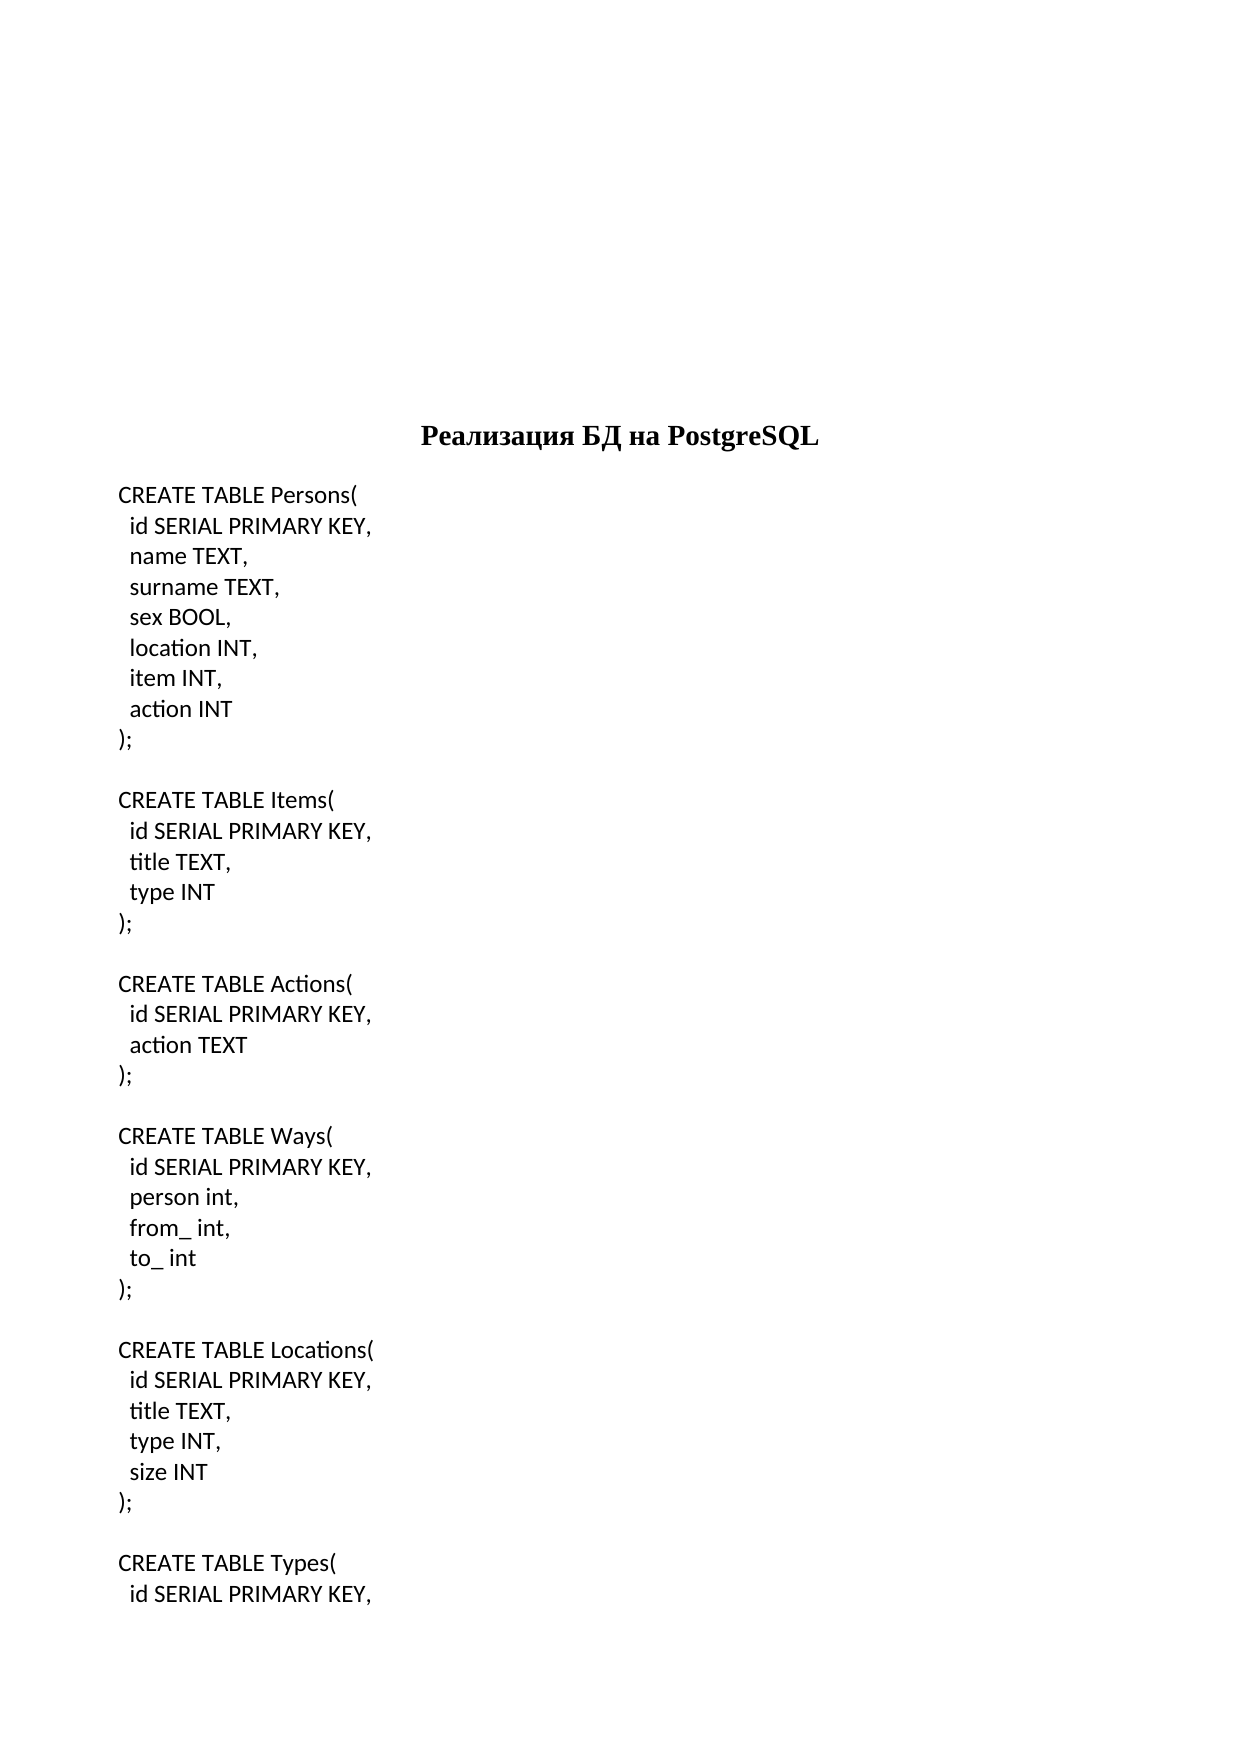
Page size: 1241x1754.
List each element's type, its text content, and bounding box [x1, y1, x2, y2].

text name TEXT, [118, 540, 1122, 571]
text ); [118, 907, 1122, 937]
text id SERIAL PRIMARY KEY, [118, 1578, 1122, 1609]
text person int, [118, 1181, 1122, 1212]
text type INT, [118, 1426, 1122, 1456]
text ); [118, 1487, 1122, 1517]
text type INT [118, 876, 1122, 907]
text item INT, [118, 662, 1122, 693]
text id SERIAL PRIMARY KEY, [118, 510, 1122, 540]
text id SERIAL PRIMARY KEY, [118, 998, 1122, 1029]
text location INT, [118, 632, 1122, 662]
subtitle Реализация БД на PostgreSQL [118, 418, 1122, 451]
text CREATE TABLE Actions( [118, 968, 1122, 998]
text CREATE TABLE Ways( [118, 1120, 1122, 1151]
text ); [118, 1059, 1122, 1090]
text action INT [118, 693, 1122, 723]
text ); [118, 1273, 1122, 1303]
text surname TEXT, [118, 571, 1122, 601]
text action TEXT [118, 1029, 1122, 1059]
text ); [118, 723, 1122, 754]
text title TEXT, [118, 1395, 1122, 1426]
text id SERIAL PRIMARY KEY, [118, 815, 1122, 846]
text CREATE TABLE Persons( [118, 479, 1122, 510]
text sex BOOL, [118, 601, 1122, 632]
text CREATE TABLE Items( [118, 784, 1122, 815]
text to_ int [118, 1242, 1122, 1273]
text from_ int, [118, 1212, 1122, 1242]
text id SERIAL PRIMARY KEY, [118, 1151, 1122, 1181]
text CREATE TABLE Locations( [118, 1334, 1122, 1364]
text size INT [118, 1456, 1122, 1487]
text id SERIAL PRIMARY KEY, [118, 1364, 1122, 1395]
text CREATE TABLE Types( [118, 1548, 1122, 1578]
text title TEXT, [118, 846, 1122, 876]
